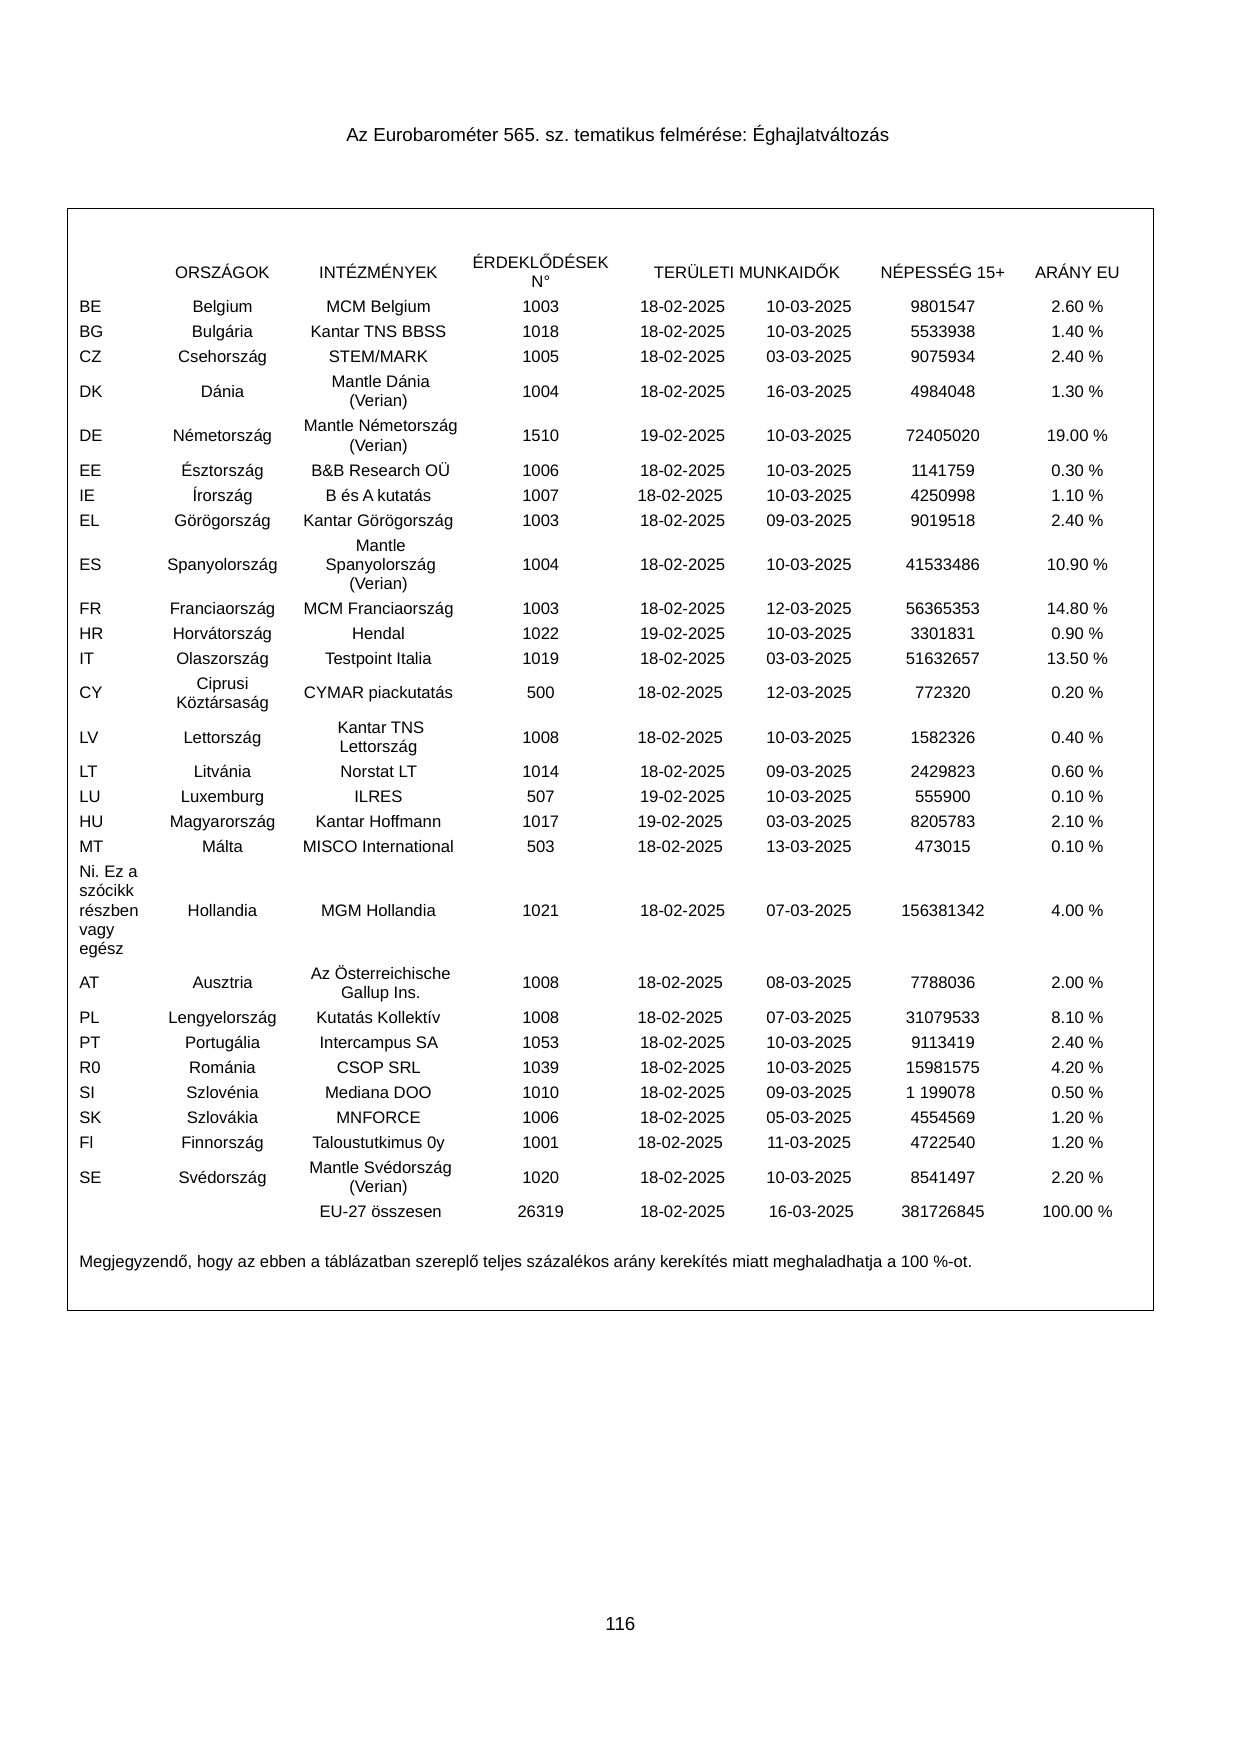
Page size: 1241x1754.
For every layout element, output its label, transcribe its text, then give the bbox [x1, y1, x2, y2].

table_cell ILRES [298, 784, 463, 809]
table_cell 4,00 % [1010, 859, 1144, 961]
table_cell 2,40 % [1010, 1030, 1144, 1055]
table_cell 10-03-2025 [747, 533, 875, 596]
table_cell 4250998 [875, 483, 1010, 507]
table_cell 11-03-2025 [747, 1130, 875, 1155]
table_cell 18-02-2025 [618, 1155, 747, 1199]
table_cell Norstat LT [298, 759, 463, 784]
table_cell 381726845 [875, 1199, 1010, 1224]
table_cell 7788036 [875, 961, 1010, 1005]
table_cell IT [76, 646, 146, 671]
table_cell 03-03-2025 [747, 344, 875, 369]
table_cell 10-03-2025 [747, 319, 875, 344]
table_cell 8205783 [875, 809, 1010, 834]
table_cell Írország [146, 483, 298, 507]
table_cell 507 [463, 784, 618, 809]
table_cell 1053 [463, 1030, 618, 1055]
table_cell 18-02-2025 [618, 671, 747, 715]
table_cell 1,20 % [1010, 1105, 1144, 1130]
table_cell MNFORCE [298, 1105, 463, 1130]
table_cell Lengyelország [146, 1005, 298, 1030]
table_cell 4554569 [875, 1105, 1010, 1130]
table_cell DK [76, 369, 146, 413]
table_cell 09-03-2025 [747, 759, 875, 784]
table_cell Franciaország [146, 596, 298, 621]
table_cell BG [76, 319, 146, 344]
table_cell 19,00 % [1010, 413, 1144, 457]
table_cell 0,10 % [1010, 834, 1144, 859]
table_cell MGM Hollandia [298, 859, 463, 961]
table_cell 1004 [463, 369, 618, 413]
table_cell 1001 [463, 1130, 618, 1155]
table_cell [76, 1224, 146, 1249]
table_cell SI [76, 1080, 146, 1105]
table_cell 1004 [463, 533, 618, 596]
table_cell 0,30 % [1010, 458, 1144, 482]
table_cell 1008 [463, 1005, 618, 1030]
table_cell [747, 1224, 875, 1249]
table_cell 18-02-2025 [618, 294, 747, 319]
table_cell 2,60 % [1010, 294, 1144, 319]
table_cell 18-02-2025 [618, 759, 747, 784]
table_cell ES [76, 533, 146, 596]
table_cell 9801547 [875, 294, 1010, 319]
table_cell 0,90 % [1010, 621, 1144, 646]
table_cell [298, 1224, 463, 1249]
table_cell 07-03-2025 [747, 859, 875, 961]
table_cell 1021 [463, 859, 618, 961]
table_cell LU [76, 784, 146, 809]
table_cell HR [76, 621, 146, 646]
table_cell [875, 1224, 1010, 1249]
table_cell Intercampus SA [298, 1030, 463, 1055]
table_cell Románia [146, 1055, 298, 1080]
table_cell 13-03-2025 [747, 834, 875, 859]
table_cell 9113419 [875, 1030, 1010, 1055]
table_cell 1018 [463, 319, 618, 344]
table_cell [618, 1224, 747, 1249]
table_cell R0 [76, 1055, 146, 1080]
table_cell 1510 [463, 413, 618, 457]
table_cell BE [76, 294, 146, 319]
table_cell SE [76, 1155, 146, 1199]
table_cell 1022 [463, 621, 618, 646]
table_cell CY [76, 671, 146, 715]
table_cell SK [76, 1105, 146, 1130]
table_cell [463, 1224, 618, 1249]
table_cell Kantar TNS Lettország [298, 715, 463, 759]
table_cell 1003 [463, 596, 618, 621]
table_cell B&B Research OÜ [298, 458, 463, 482]
table_cell 1014 [463, 759, 618, 784]
table_cell 10,90 % [1010, 533, 1144, 596]
table_header ORSZÁGOK [146, 250, 298, 294]
table_cell Megjegyzendő, hogy az ebben a táblázatban szereplő teljes százalékos arány kerekítés miatt meghaladhatja a 100 %-ot. [76, 1249, 1144, 1274]
table_cell 4984048 [875, 369, 1010, 413]
table_header NÉPESSÉG 15+ [875, 250, 1010, 294]
table_cell 4,20 % [1010, 1055, 1144, 1080]
table_cell Horvátország [146, 621, 298, 646]
table_cell 8541497 [875, 1155, 1010, 1199]
table_header ARÁNY EU [1010, 250, 1144, 294]
table_cell Az Österreichische Gallup Ins. [298, 961, 463, 1005]
table_cell Svédország [146, 1155, 298, 1199]
table_cell 8,10 % [1010, 1005, 1144, 1030]
table_cell 19-02-2025 [618, 809, 747, 834]
table_cell 18-02-2025 [618, 533, 747, 596]
table_cell 1005 [463, 344, 618, 369]
table_cell 18-02-2025 [618, 369, 747, 413]
table_cell 1006 [463, 458, 618, 482]
table_header ÉRDEKLŐDÉSEK N° [463, 250, 618, 294]
table_cell 0,40 % [1010, 715, 1144, 759]
table_cell 1003 [463, 294, 618, 319]
table_cell 72405020 [875, 413, 1010, 457]
table_cell B és A kutatás [298, 483, 463, 507]
table_cell 18-02-2025 [618, 834, 747, 859]
table_cell 1,10 % [1010, 483, 1144, 507]
table_cell 1007 [463, 483, 618, 507]
table_cell CSOP SRL [298, 1055, 463, 1080]
table_cell Kantar TNS BBSS [298, 319, 463, 344]
table_cell 10-03-2025 [747, 1155, 875, 1199]
table_cell 2,10 % [1010, 809, 1144, 834]
table_cell Spanyolország [146, 533, 298, 596]
table_cell 16-03-2025 [747, 369, 875, 413]
table_cell Ausztria [146, 961, 298, 1005]
table_cell 100,00 % [1010, 1199, 1144, 1224]
table_cell FR [76, 596, 146, 621]
table_cell 1141759 [875, 458, 1010, 482]
table_cell Ciprusi Köztársaság [146, 671, 298, 715]
table_cell EE [76, 458, 146, 482]
table_cell Olaszország [146, 646, 298, 671]
table_cell 18-02-2025 [618, 1055, 747, 1080]
table_cell EU-27 összesen [298, 1199, 463, 1224]
table_cell 2,00 % [1010, 961, 1144, 1005]
table_cell 10-03-2025 [747, 1055, 875, 1080]
table_cell 09-03-2025 [747, 1080, 875, 1105]
table_cell PL [76, 1005, 146, 1030]
table_cell 18-02-2025 [618, 715, 747, 759]
table_cell Kantar Hoffmann [298, 809, 463, 834]
table_cell Kutatás Kollektív [298, 1005, 463, 1030]
table_header INTÉZMÉNYEK [298, 250, 463, 294]
table_cell Málta [146, 834, 298, 859]
table_cell 0,60 % [1010, 759, 1144, 784]
table_cell LV [76, 715, 146, 759]
table_cell 18-02-2025 [618, 646, 747, 671]
table_cell 5533938 [875, 319, 1010, 344]
table_cell 18-02-2025 [618, 458, 747, 482]
table_cell 3301831 [875, 621, 1010, 646]
table_cell Fl [76, 1130, 146, 1155]
table_cell 12-03-2025 [747, 671, 875, 715]
table_cell [146, 1199, 298, 1224]
table_header TERÜLETI MUNKAIDŐK [618, 250, 875, 294]
table_cell 1010 [463, 1080, 618, 1105]
table_cell Szlovákia [146, 1105, 298, 1130]
table_cell 18-02-2025 [618, 1005, 747, 1030]
table_cell [146, 1224, 298, 1249]
table_cell 09-03-2025 [747, 508, 875, 532]
table_header [76, 250, 146, 294]
table_cell 2,40 % [1010, 344, 1144, 369]
table_cell IE [76, 483, 146, 507]
table_cell 18-02-2025 [618, 1080, 747, 1105]
table_cell Mantle Dánia (Verian) [298, 369, 463, 413]
table_cell 1008 [463, 961, 618, 1005]
table_cell 14,80 % [1010, 596, 1144, 621]
table_cell 12-03-2025 [747, 596, 875, 621]
table_cell 18-02-2025 [618, 1105, 747, 1130]
table_cell Észtország [146, 458, 298, 482]
table_cell Mantle Spanyolország (Verian) [298, 533, 463, 596]
table_cell 18-02-2025 [618, 961, 747, 1005]
table_cell Bulgária [146, 319, 298, 344]
table_cell 26319 [463, 1199, 618, 1224]
table_cell 1003 [463, 508, 618, 532]
table_cell 18-02-2025 [618, 1030, 747, 1055]
table_cell 1582326 [875, 715, 1010, 759]
table_cell 555900 [875, 784, 1010, 809]
table_cell 15981575 [875, 1055, 1010, 1080]
table_cell Hollandia [146, 859, 298, 961]
table_cell 41533486 [875, 533, 1010, 596]
table_cell 10-03-2025 [747, 294, 875, 319]
table_cell 0,20 % [1010, 671, 1144, 715]
table_cell 10-03-2025 [747, 1030, 875, 1055]
table_cell 18-02-2025 [618, 859, 747, 961]
table_cell Kantar Görögország [298, 508, 463, 532]
table_cell Németország [146, 413, 298, 457]
table_cell 03-03-2025 [747, 646, 875, 671]
table_cell Testpoint Italia [298, 646, 463, 671]
table_cell 31079533 [875, 1005, 1010, 1030]
table_cell 473015 [875, 834, 1010, 859]
table_cell 1017 [463, 809, 618, 834]
table_cell 08-03-2025 [747, 961, 875, 1005]
table_cell 0,10 % [1010, 784, 1144, 809]
table_cell 9019518 [875, 508, 1010, 532]
table_cell [76, 1199, 146, 1224]
table_cell 9075934 [875, 344, 1010, 369]
table_cell MISCO International [298, 834, 463, 859]
table_cell Csehország [146, 344, 298, 369]
table_cell Finnország [146, 1130, 298, 1155]
table_cell 2429823 [875, 759, 1010, 784]
table_cell 1008 [463, 715, 618, 759]
table_cell 1,40 % [1010, 319, 1144, 344]
table_cell Luxemburg [146, 784, 298, 809]
table_cell 05-03-2025 [747, 1105, 875, 1130]
table_cell 13,50 % [1010, 646, 1144, 671]
table_cell CYMAR piackutatás [298, 671, 463, 715]
table_cell 56365353 [875, 596, 1010, 621]
table_cell 1 199078 [875, 1080, 1010, 1105]
table_cell 10-03-2025 [747, 413, 875, 457]
table_cell Ni. Ez a szócikk részben vagy egész [76, 859, 146, 961]
table_cell MT [76, 834, 146, 859]
table_cell [1010, 1224, 1144, 1249]
table_cell HU [76, 809, 146, 834]
table_cell 18-02-2025 [618, 483, 747, 507]
table_cell 772320 [875, 671, 1010, 715]
table_cell 18-02-2025 [618, 1199, 747, 1224]
table_cell LT [76, 759, 146, 784]
table_cell 19-02-2025 [618, 621, 747, 646]
table_cell Magyarország [146, 809, 298, 834]
table_cell 500 [463, 671, 618, 715]
table_cell MCM Franciaország [298, 596, 463, 621]
table_cell 1,30 % [1010, 369, 1144, 413]
table_cell 19-02-2025 [618, 784, 747, 809]
table_cell 18-02-2025 [618, 508, 747, 532]
table_cell 1020 [463, 1155, 618, 1199]
table_cell 18-02-2025 [618, 596, 747, 621]
table_cell 16-03-2025 [747, 1199, 875, 1224]
table_cell 10-03-2025 [747, 715, 875, 759]
table_cell Mantle Németország (Verian) [298, 413, 463, 457]
table_cell Mantle Svédország (Verian) [298, 1155, 463, 1199]
table_cell Portugália [146, 1030, 298, 1055]
table_cell Litvánia [146, 759, 298, 784]
table_cell Hendal [298, 621, 463, 646]
table_cell EL [76, 508, 146, 532]
table_cell 10-03-2025 [747, 621, 875, 646]
table_cell 10-03-2025 [747, 458, 875, 482]
table_cell Görögország [146, 508, 298, 532]
table_cell DE [76, 413, 146, 457]
table_cell 0,50 % [1010, 1080, 1144, 1105]
table_cell Taloustutkimus 0y [298, 1130, 463, 1155]
table_cell 4722540 [875, 1130, 1010, 1155]
table_cell Dánia [146, 369, 298, 413]
table_cell CZ [76, 344, 146, 369]
table_cell 07-03-2025 [747, 1005, 875, 1030]
table_cell 10-03-2025 [747, 483, 875, 507]
table_cell 10-03-2025 [747, 784, 875, 809]
table_cell 2,40 % [1010, 508, 1144, 532]
table_cell Belgium [146, 294, 298, 319]
table_cell AT [76, 961, 146, 1005]
table_cell PT [76, 1030, 146, 1055]
table_cell 03-03-2025 [747, 809, 875, 834]
table_cell 2,20 % [1010, 1155, 1144, 1199]
table_cell 1006 [463, 1105, 618, 1130]
table_cell Mediana DOO [298, 1080, 463, 1105]
table_cell 51632657 [875, 646, 1010, 671]
table_cell Szlovénia [146, 1080, 298, 1105]
table_cell MCM Belgium [298, 294, 463, 319]
table_cell 18-02-2025 [618, 1130, 747, 1155]
table_cell 1019 [463, 646, 618, 671]
table_cell STEM/MARK [298, 344, 463, 369]
table_cell 18-02-2025 [618, 319, 747, 344]
table_cell 18-02-2025 [618, 344, 747, 369]
table_cell Lettország [146, 715, 298, 759]
table_cell 1039 [463, 1055, 618, 1080]
table_cell 503 [463, 834, 618, 859]
table_cell 156381342 [875, 859, 1010, 961]
table_cell 1,20 % [1010, 1130, 1144, 1155]
table_cell 19-02-2025 [618, 413, 747, 457]
